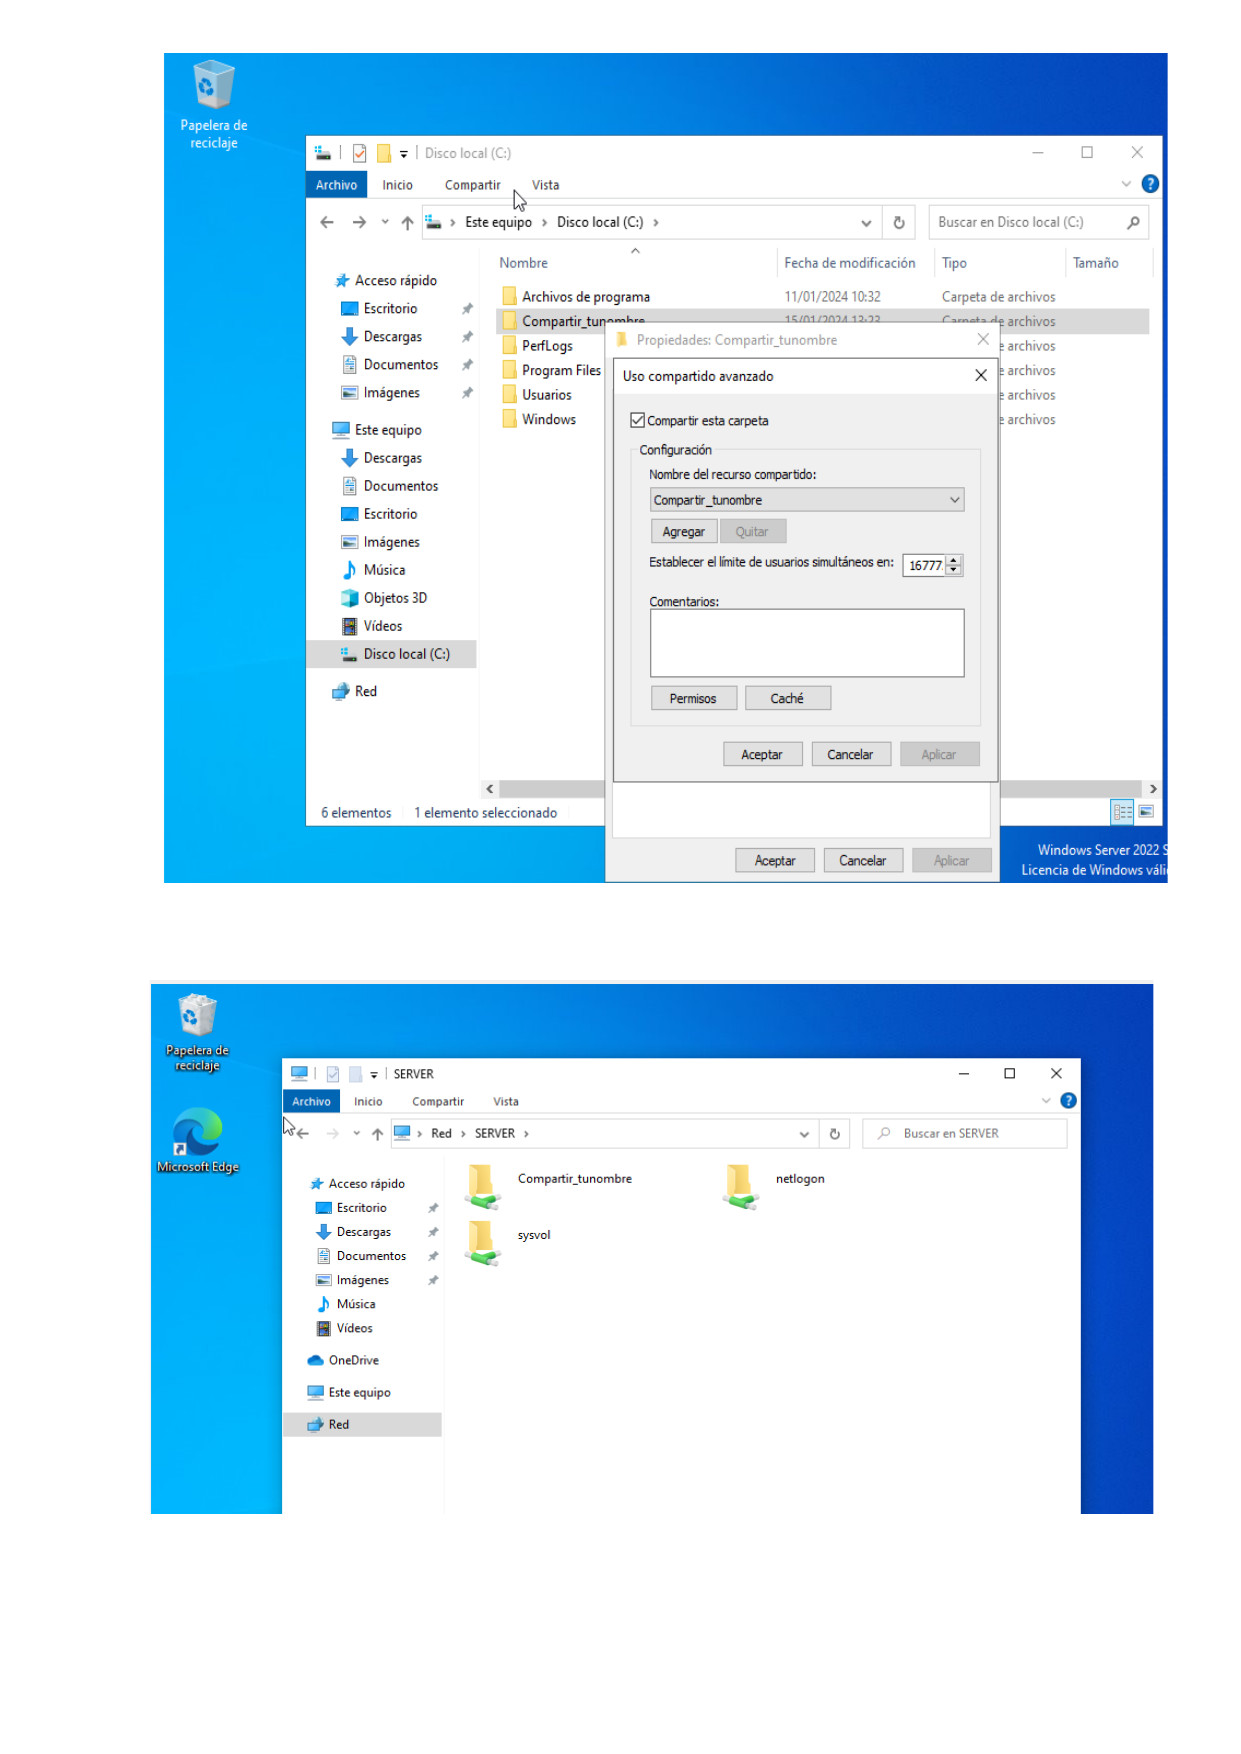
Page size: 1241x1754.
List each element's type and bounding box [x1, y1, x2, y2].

picture [224, 141, 237, 149]
picture [236, 120, 247, 129]
picture [158, 1163, 174, 1170]
picture [194, 53, 1168, 883]
picture [201, 1061, 219, 1072]
picture [163, 53, 183, 353]
picture [176, 1064, 188, 1069]
picture [216, 1046, 228, 1055]
picture [174, 1046, 211, 1057]
picture [201, 120, 221, 129]
picture [196, 141, 204, 146]
picture [149, 980, 1154, 1514]
picture [178, 1162, 207, 1170]
picture [219, 1163, 238, 1173]
picture [190, 123, 201, 133]
picture [174, 1108, 221, 1155]
